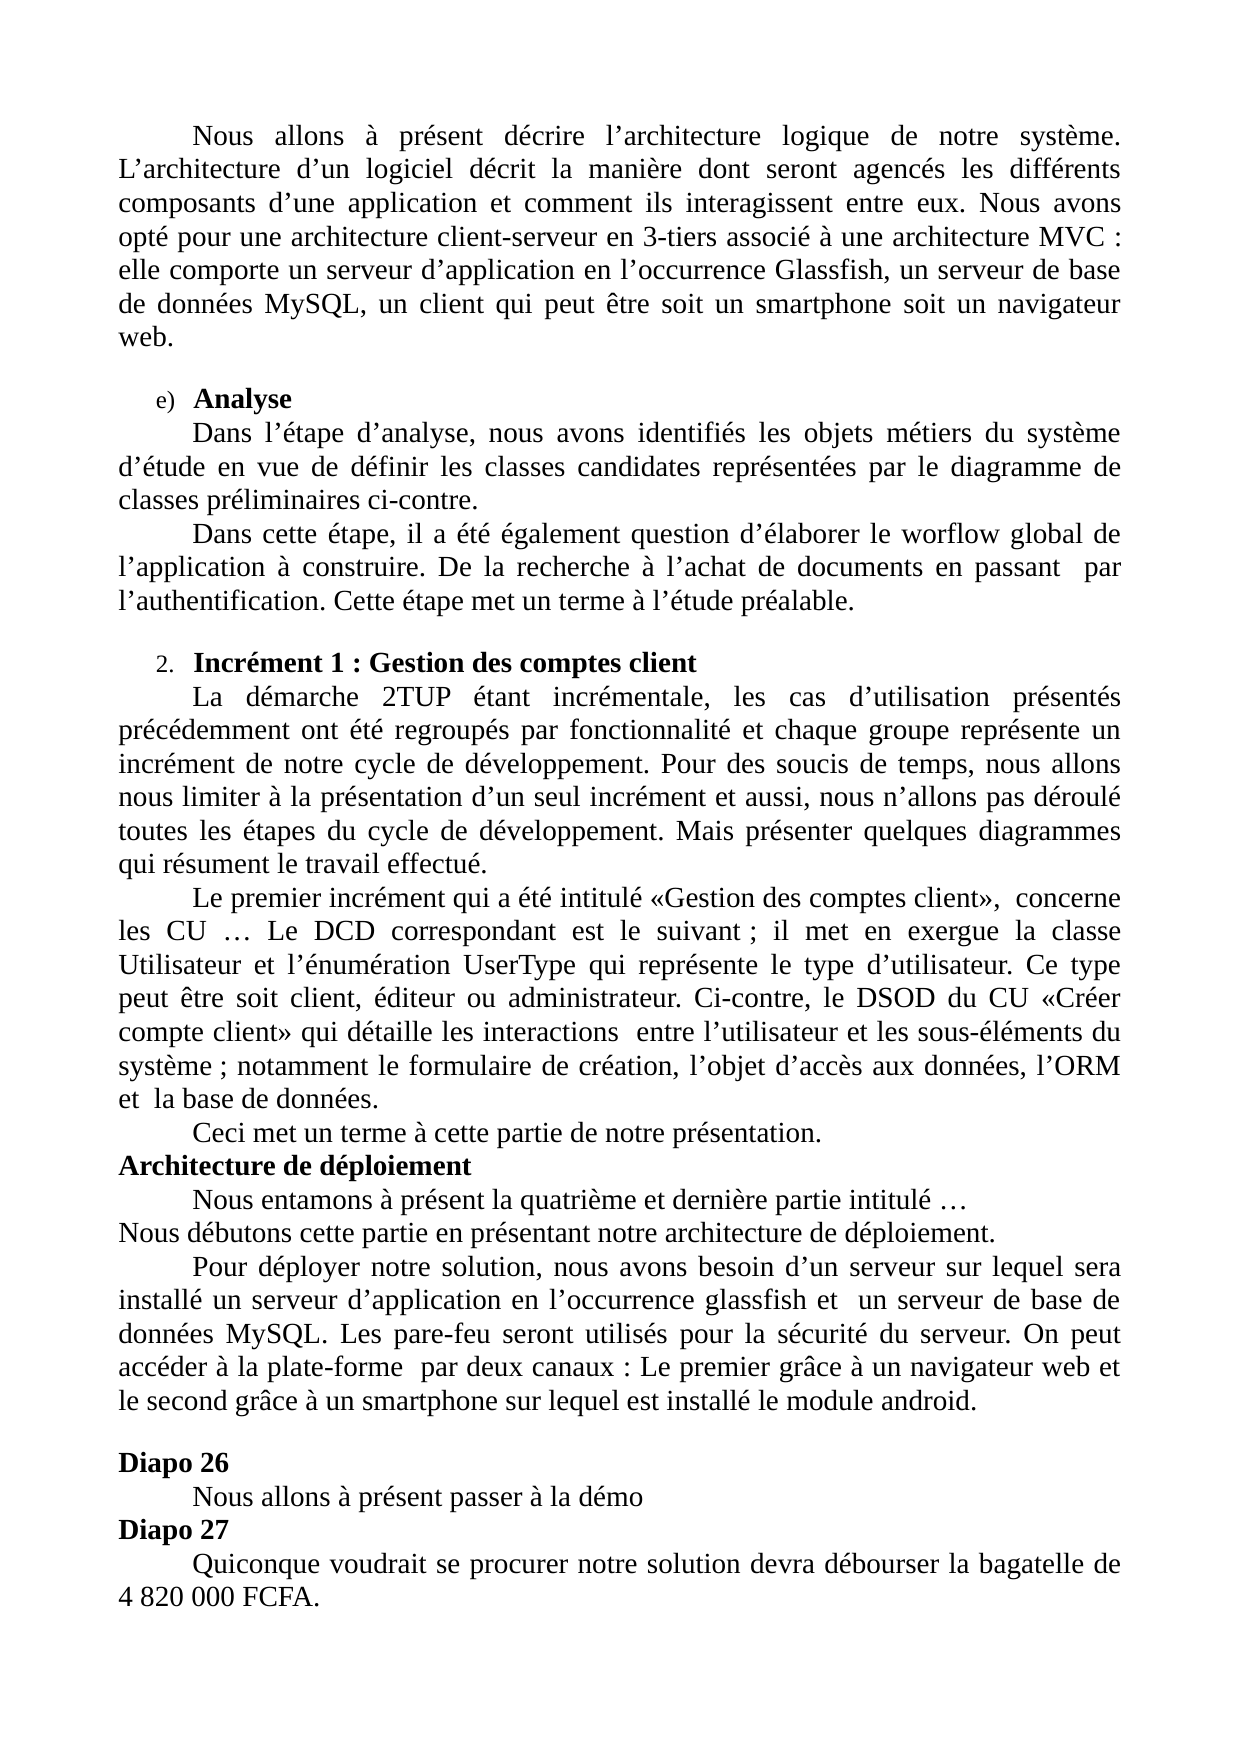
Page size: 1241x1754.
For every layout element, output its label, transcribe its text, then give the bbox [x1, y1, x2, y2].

text Architecture de déploiement [118, 1148, 1122, 1182]
text Dans cette étape, il a été également question d’élaborer le worflow global de l’application à construire. De la recherche à l’achat de documents en passant par l’authentification. Cette étape met un terme à l’étude préalable. [118, 516, 1122, 616]
text Nous allons à présent passer à la démo [118, 1479, 1122, 1512]
list Incrément 1 : Gestion des comptes client [156, 645, 1122, 679]
text La démarche 2TUP étant incrémentale, les cas d’utilisation présentés précédemment ont été regroupés par fonctionnalité et chaque groupe représente un incrément de notre cycle de développement. Pour des soucis de temps, nous allons nous limiter à la présentation d’un seul incrément et aussi, nous n’allons pas déroulé toutes les étapes du cycle de développement. Mais présenter quelques diagrammes qui résument le travail effectué. [118, 679, 1122, 880]
text Nous entamons à présent la quatrième et dernière partie intitulé … [118, 1182, 1122, 1215]
list Analyse [156, 382, 1122, 415]
text Le premier incrément qui a été intitulé «Gestion des comptes client», concerne les CU … Le DCD correspondant est le suivant ; il met en exergue la classe Utilisateur et l’énumération UserType qui représente le type d’utilisateur. Ce type peut être soit client, éditeur ou administrateur. Ci-contre, le DSOD du CU «Créer compte client» qui détaille les interactions entre l’utilisateur et les sous-éléments du système ; notamment le formulaire de création, l’objet d’accès aux données, l’ORM et la base de données. [118, 880, 1122, 1115]
text Diapo 27 [118, 1512, 1122, 1546]
text Ceci met un terme à cette partie de notre présentation. [118, 1115, 1122, 1148]
text Quiconque voudrait se procurer notre solution devra débourser la bagatelle de 4 820 000 FCFA. [118, 1546, 1122, 1613]
text Diapo 26 [118, 1445, 1122, 1479]
text Nous débutons cette partie en présentant notre architecture de déploiement. [118, 1215, 1122, 1249]
text Nous allons à présent décrire l’architecture logique de notre système. L’architecture d’un logiciel décrit la manière dont seront agencés les différents composants d’une application et comment ils interagissent entre eux. Nous avons opté pour une architecture client-serveur en 3-tiers associé à une architecture MVC : elle comporte un serveur d’application en l’occurrence Glassfish, un serveur de base de données MySQL, un client qui peut être soit un smartphone soit un navigateur web. [118, 118, 1122, 353]
text Dans l’étape d’analyse, nous avons identifiés les objets métiers du système d’étude en vue de définir les classes candidates représentées par le diagramme de classes préliminaires ci-contre. [118, 415, 1122, 516]
text Pour déployer notre solution, nous avons besoin d’un serveur sur lequel sera installé un serveur d’application en l’occurrence glassfish et un serveur de base de données MySQL. Les pare-feu seront utilisés pour la sécurité du serveur. On peut accéder à la plate-forme par deux canaux : Le premier grâce à un navigateur web et le second grâce à un smartphone sur lequel est installé le module android. [118, 1249, 1122, 1417]
